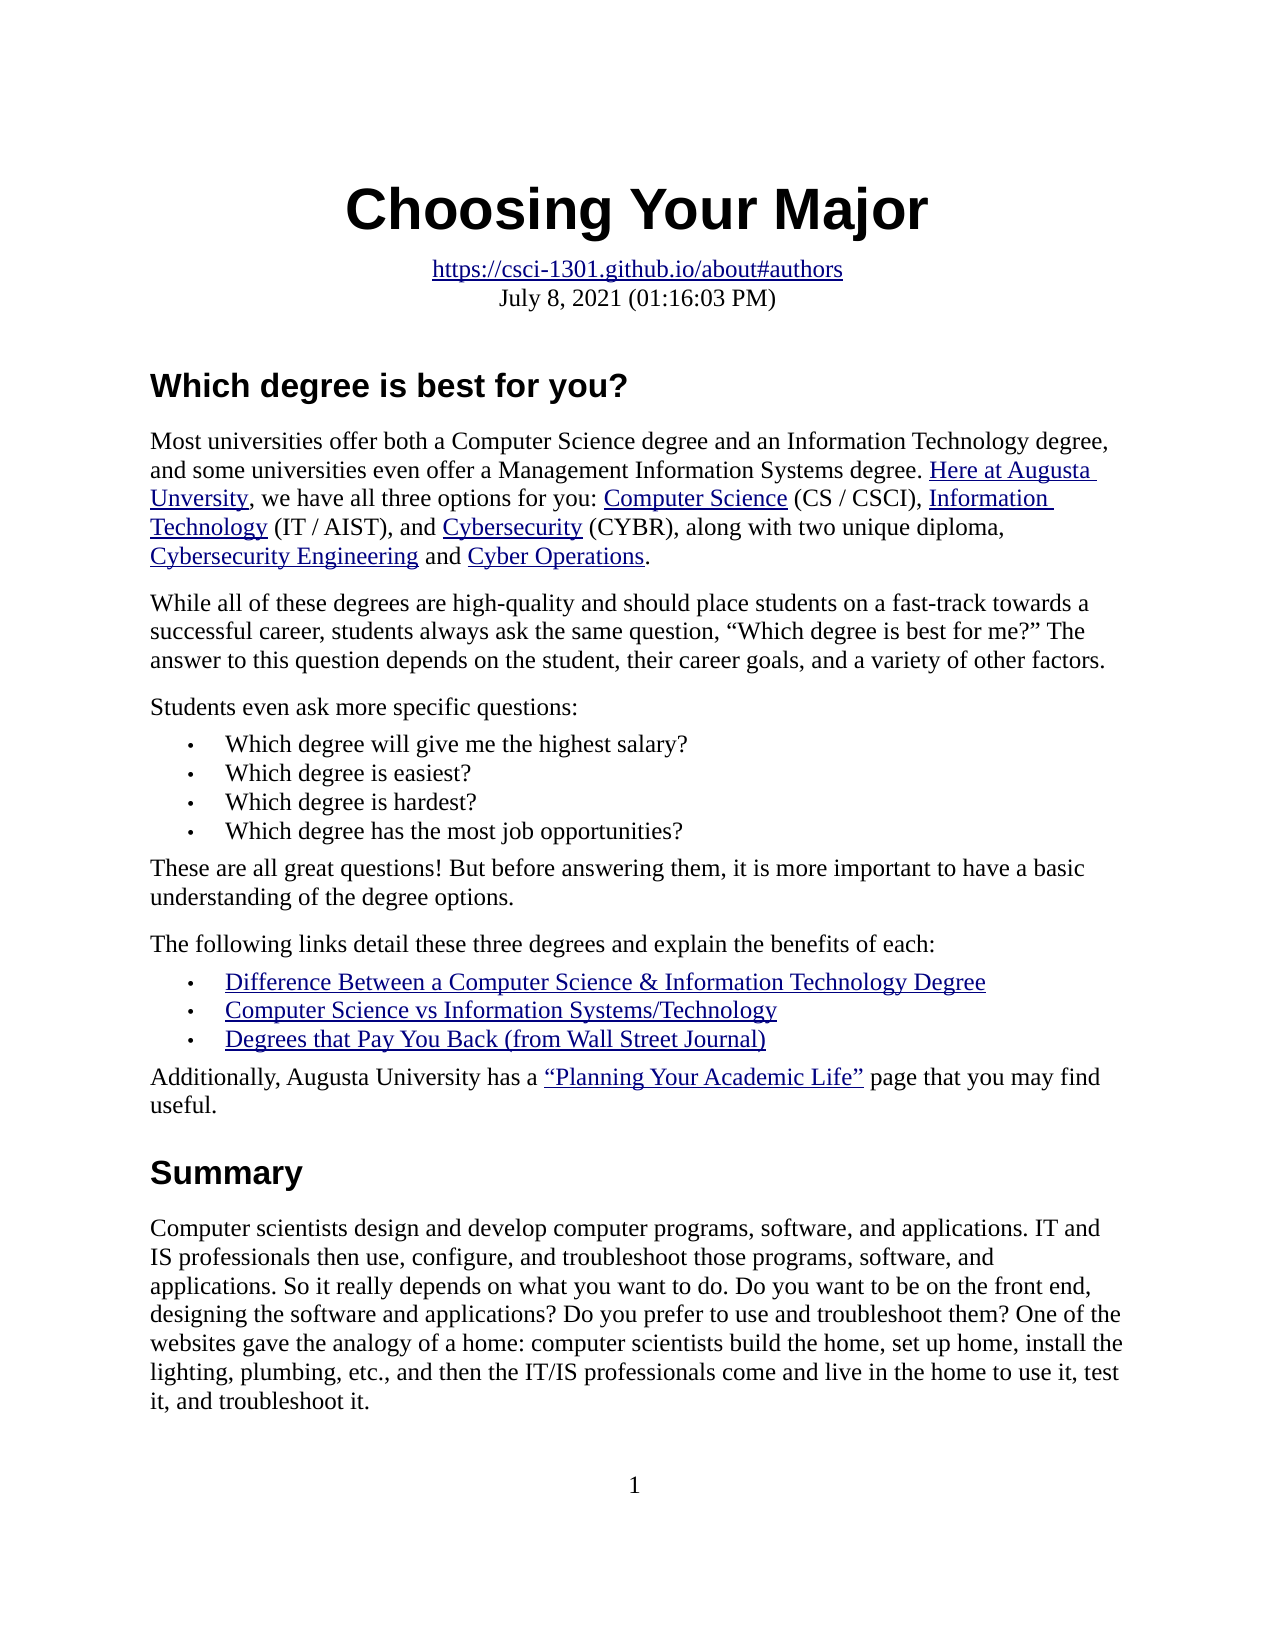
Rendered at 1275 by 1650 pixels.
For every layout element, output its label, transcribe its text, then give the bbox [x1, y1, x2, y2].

text https://csci-1301.github.io/about#authors [150, 254, 1125, 283]
list Which degree has the most job opportunities? [187, 816, 1125, 844]
list Which degree is easiest? [187, 758, 1125, 787]
text Students even ask more specific questions: [150, 692, 1125, 721]
list Degrees that Pay You Back (from Wall Street Journal) [187, 1024, 1125, 1053]
list Difference Between a Computer Science & Information Technology Degree [187, 967, 1125, 995]
text These are all great questions! But before answering them, it is more important to have a basic understanding of the degree options. [150, 853, 1125, 911]
text Most universities offer both a Computer Science degree and an Information Technology degree, and some universities even offer a Management Information Systems degree. Here at Augusta Unversity, we have all three options for you: Computer Science (CS / CSCI), Information Technology (IT / AIST), and Cybersecurity (CYBR), along with two unique diploma, Cybersecurity Engineering and Cyber Operations. [150, 426, 1125, 570]
subtitle Summary [150, 1153, 1125, 1192]
text July 8, 2021 (01:16:03 PM) [150, 283, 1125, 312]
list Computer Science vs Information Systems/Technology [187, 995, 1125, 1024]
text Additionally, Augusta University has a “Planning Your Academic Life” page that you may find useful. [150, 1062, 1125, 1119]
text Computer scientists design and develop computer programs, software, and applications. IT and IS professionals then use, configure, and troubleshoot those programs, software, and applications. So it really depends on what you want to do. Do you want to be on the front end, designing the software and applications? Do you prefer to use and troubleshoot them? One of the websites gave the analogy of a home: computer scientists build the home, set up home, install the lighting, plumbing, etc., and then the IT/IS professionals come and live in the home to use it, test it, and troubleshoot it. [150, 1213, 1125, 1414]
list Which degree will give me the highest salary? [187, 729, 1125, 758]
text The following links detail these three degrees and explain the benefits of each: [150, 929, 1125, 958]
subtitle Which degree is best for you? [150, 366, 1125, 404]
text While all of these degrees are high-quality and should place students on a fast-track towards a successful career, students always ask the same question, “Which degree is best for me?” The answer to this question depends on the student, their career goals, and a variety of other factors. [150, 588, 1125, 674]
title Choosing Your Major [150, 175, 1125, 242]
list Which degree is hardest? [187, 787, 1125, 816]
